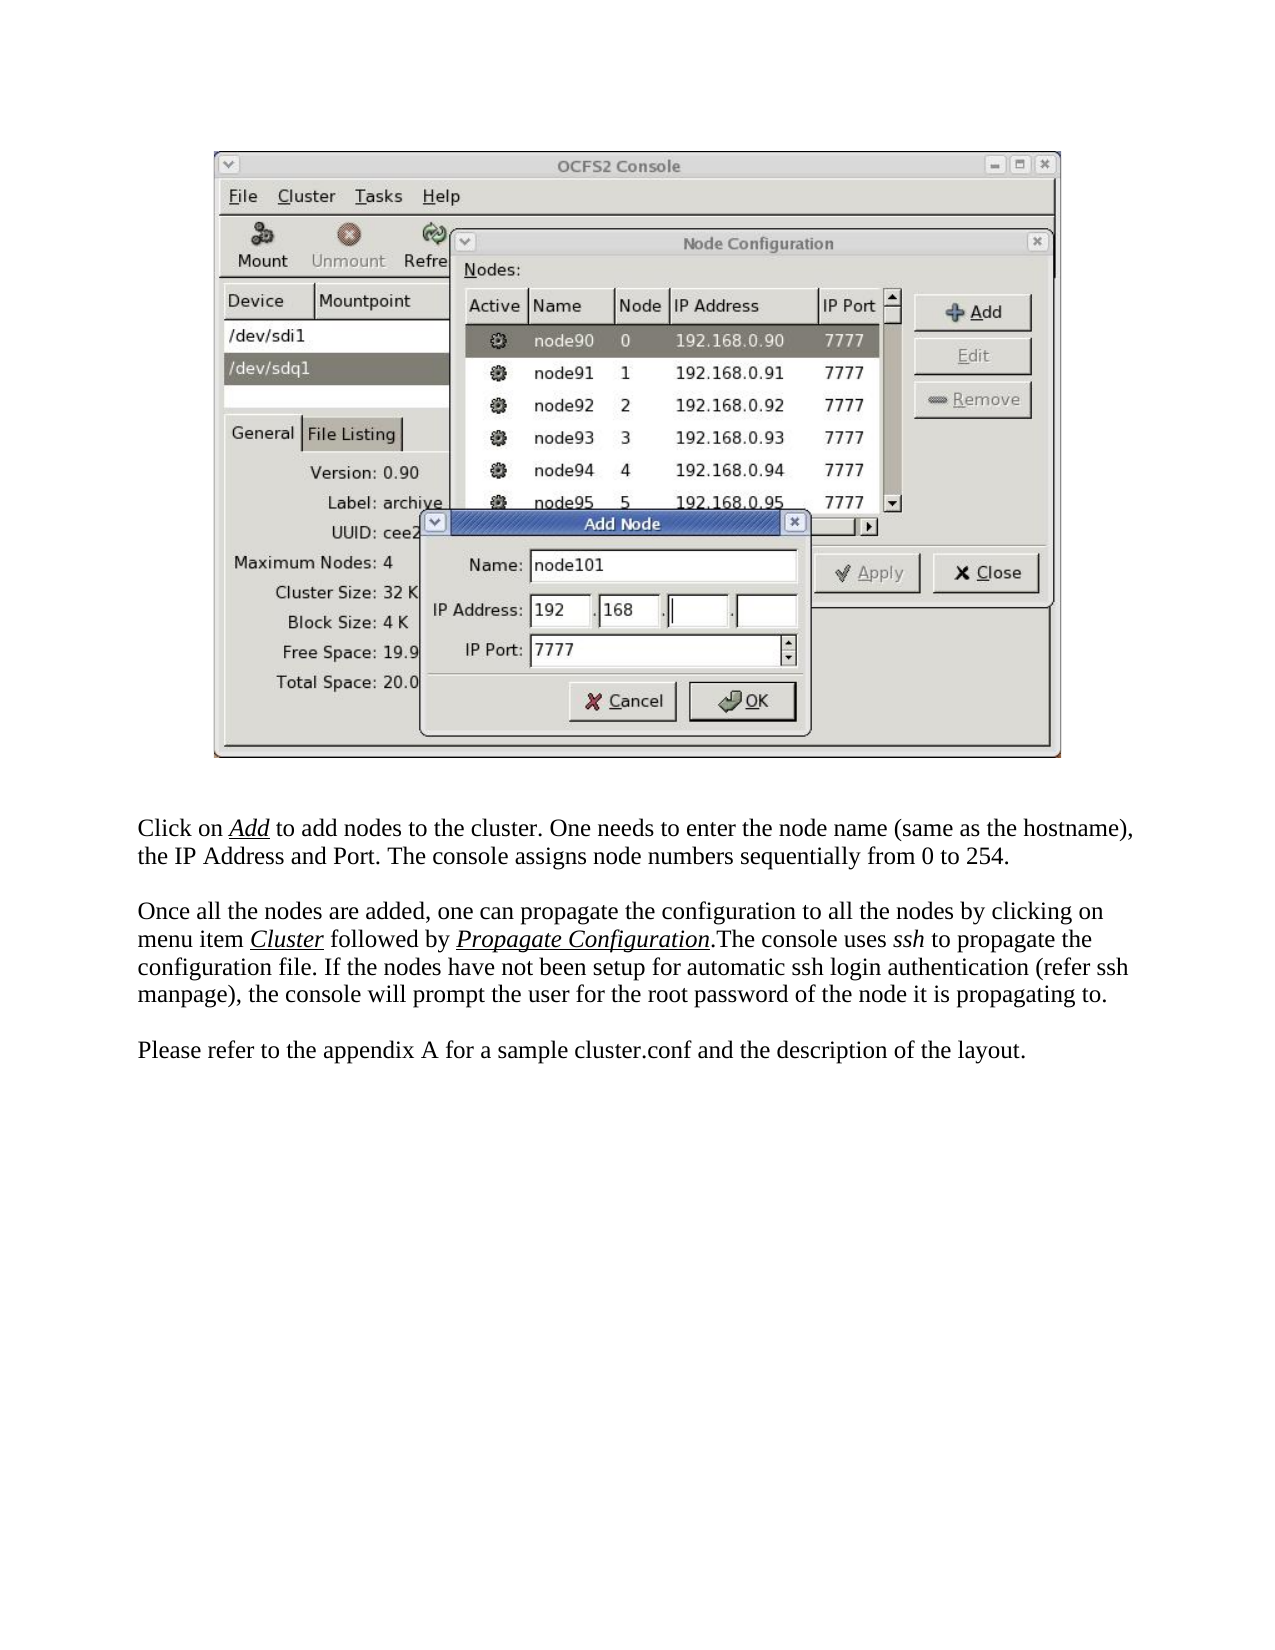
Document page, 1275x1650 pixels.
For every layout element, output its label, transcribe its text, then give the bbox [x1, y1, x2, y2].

text Once all the nodes are added, one can propagate the configuration to all the nodes by clicking on menu item Cluster followed by Propagate Configuration.The console uses ssh to propagate the configuration file. If the nodes have not been setup for automatic ssh login authentication (refer ssh manpage), the console will prompt the user for the root password of the node it is propagating to. [137, 897, 1138, 1008]
text Please refer to the appendix A for a sample cluster.conf and the description of the layout. [137, 1036, 1138, 1063]
picture [213, 151, 1062, 758]
text Click on Add to add nodes to the cluster. One needs to enter the node name (same as the hostname), the IP Address and Port. The console assigns node numbers sequentially from 0 to 254. [137, 814, 1138, 869]
